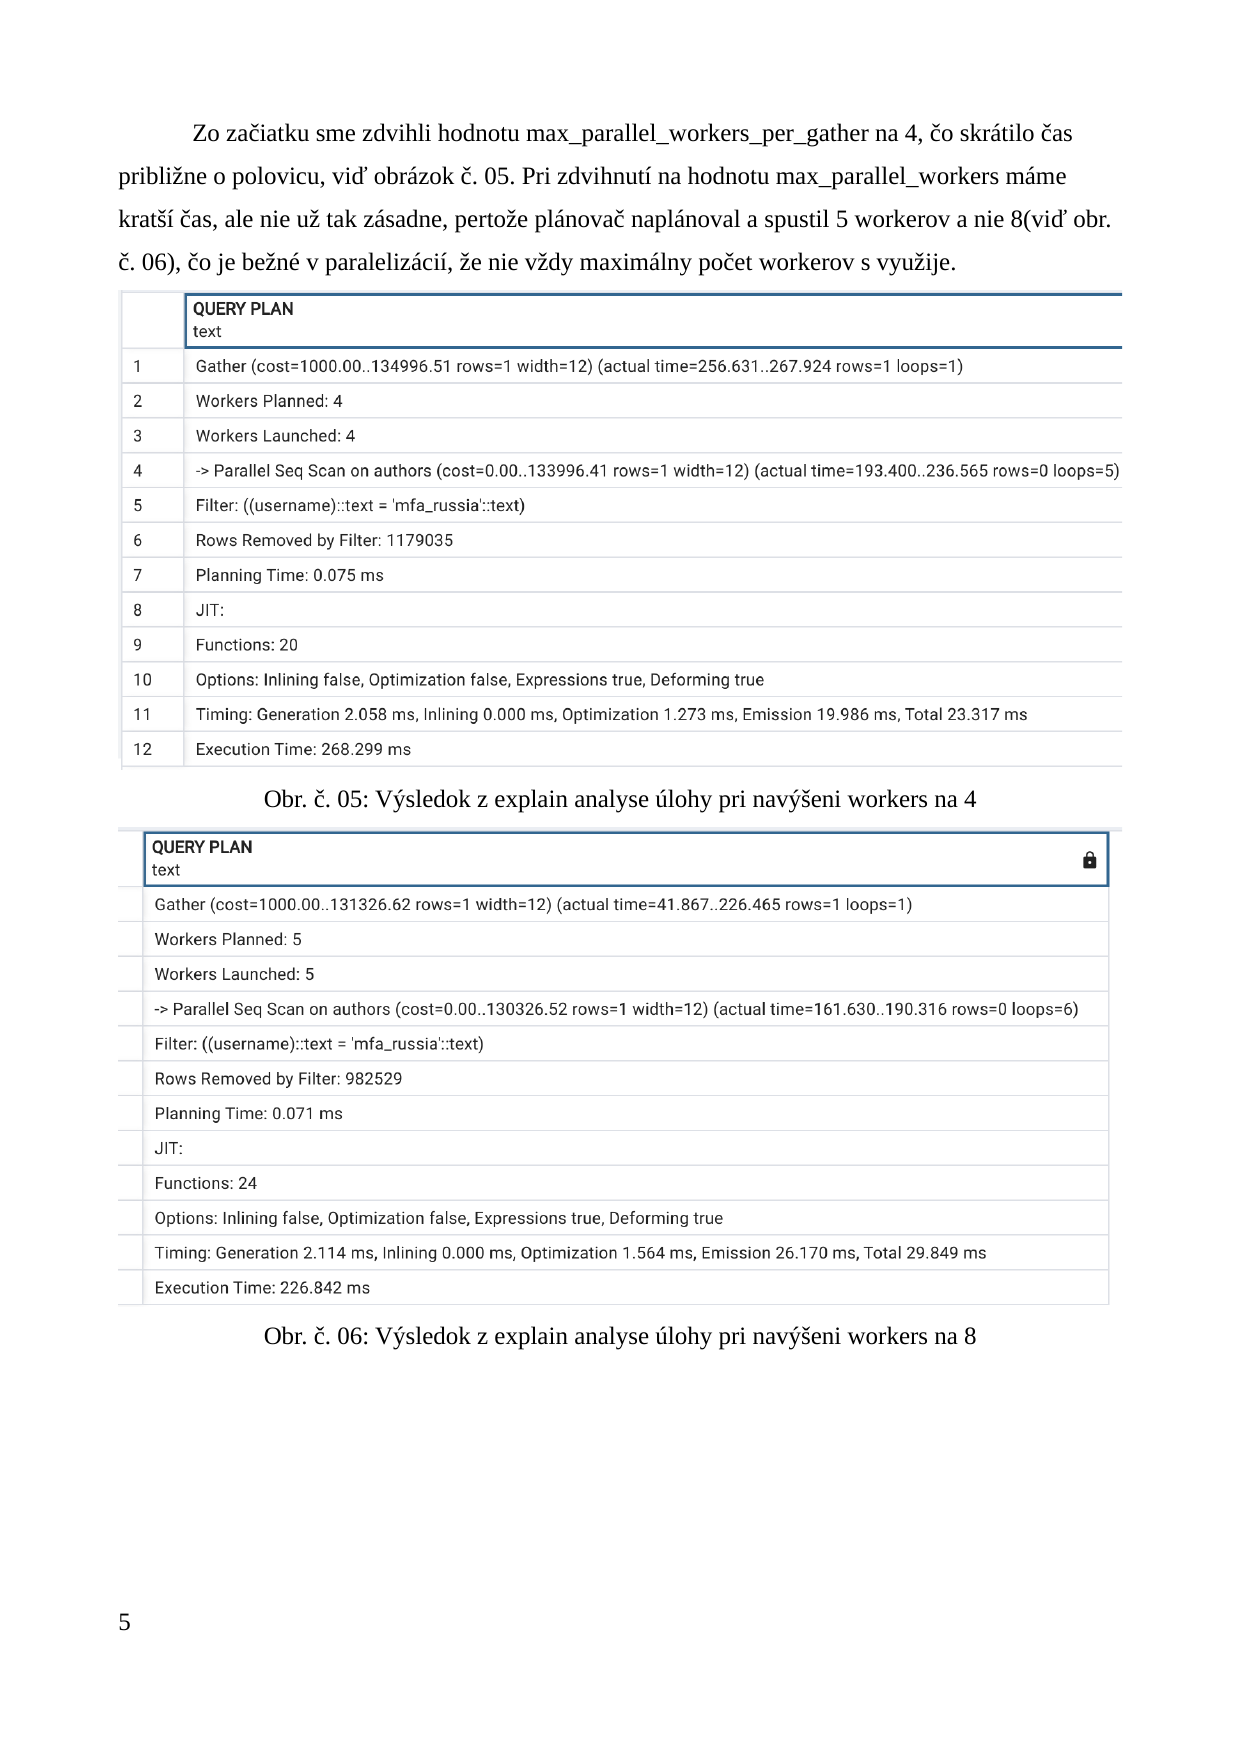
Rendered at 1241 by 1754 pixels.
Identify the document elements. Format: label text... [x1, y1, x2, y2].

text Zo začiatku sme zdvihli hodnotu max_parallel_workers_per_gather na 4, čo skrátilo čas približne o polovicu, viď obrázok č. 05. Pri zdvihnutí na hodnotu max_parallel_workers máme kratší čas, ale nie už tak zásadne, pertože plánovač naplánoval a spustil 5 workerov a nie 8(viď obr. č. 06), čo je bežné v paralelizácií, že nie vždy maximálny počet workerov s využije. [118, 118, 1122, 276]
text Obr. č. 06: Výsledok z explain analyse úlohy pri navýšeni workers na 8 [118, 1321, 1122, 1350]
picture [118, 290, 1123, 770]
text Obr. č. 05: Výsledok z explain analyse úlohy pri navýšeni workers na 4 [118, 784, 1122, 813]
picture [118, 827, 1123, 1307]
